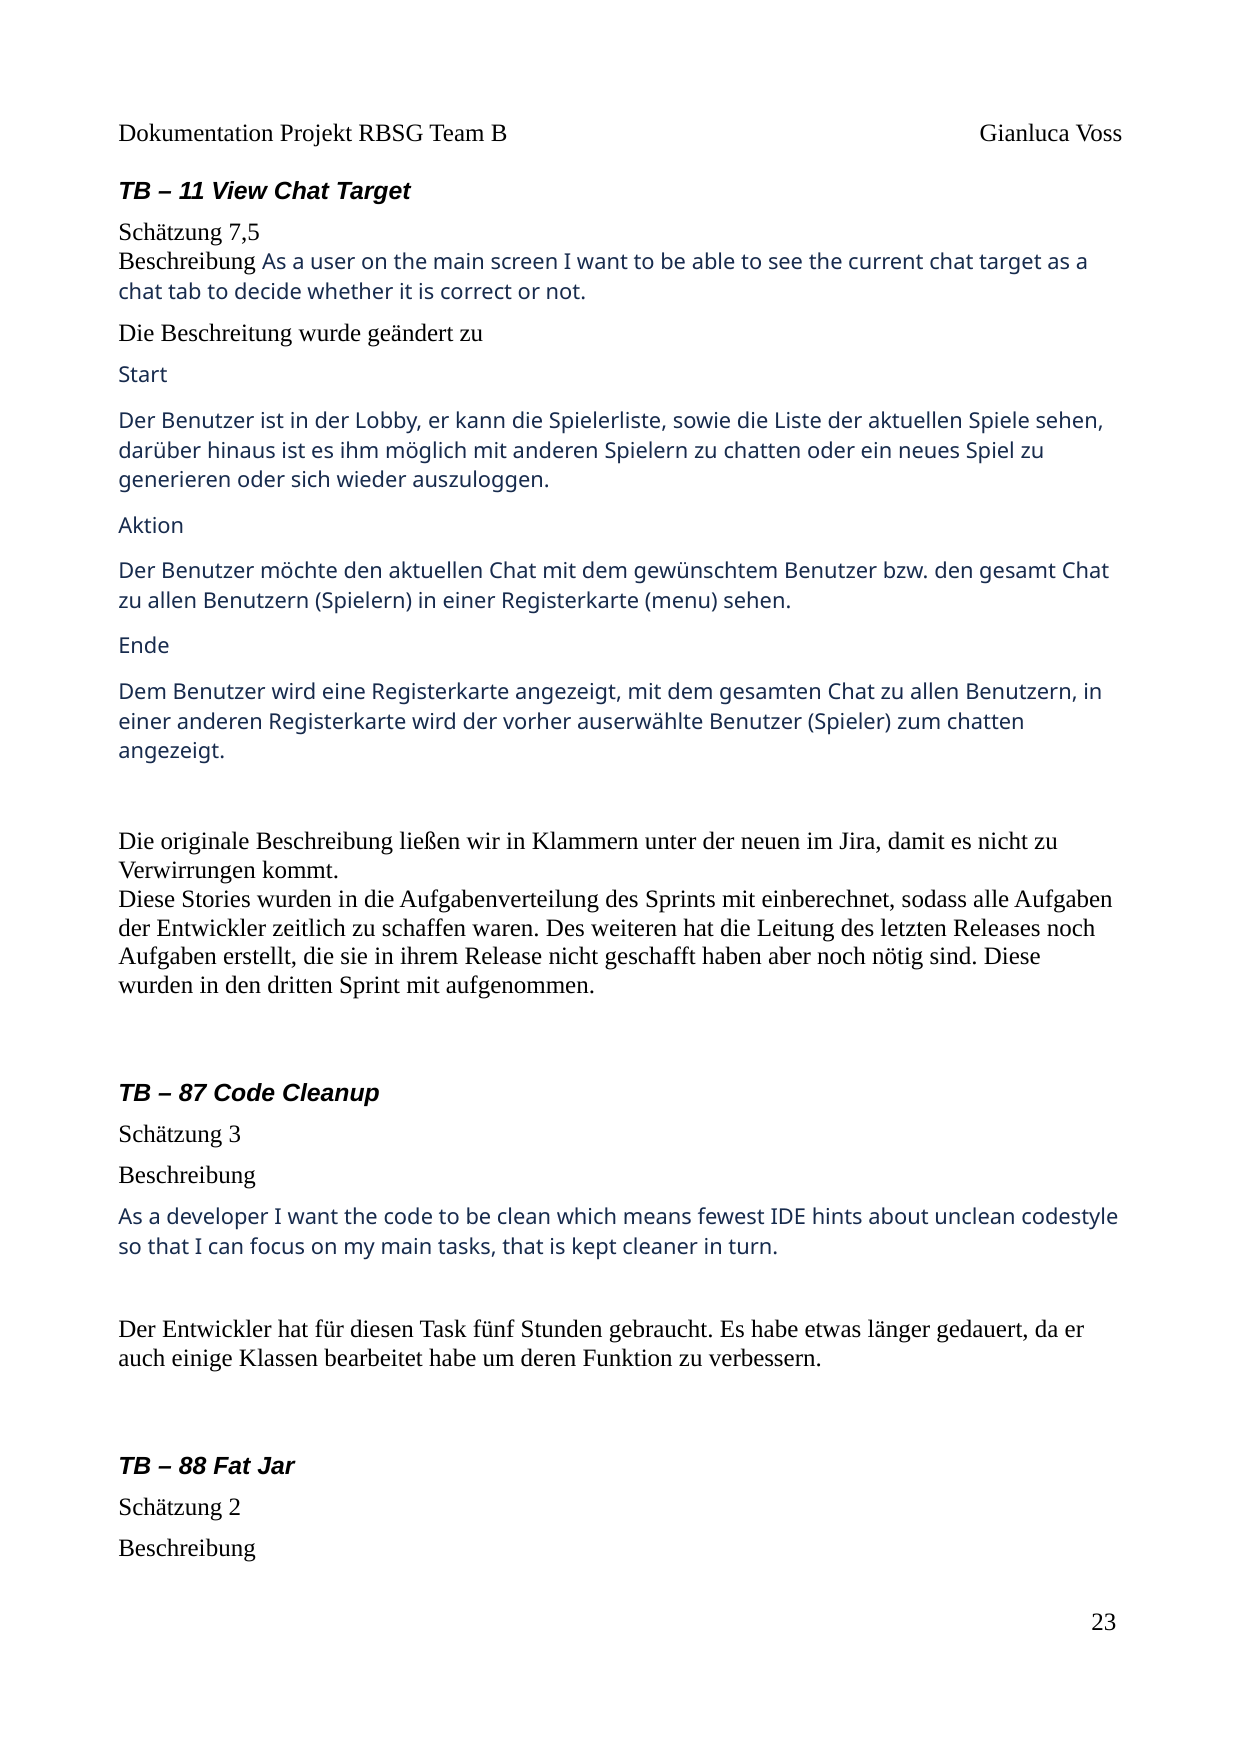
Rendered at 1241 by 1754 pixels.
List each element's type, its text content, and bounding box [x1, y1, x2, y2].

text Schätzung 3 [118, 1119, 1122, 1147]
subtitle TB – 87 Code Cleanup [118, 1078, 1122, 1106]
text Die Beschreitung wurde geändert zu [118, 318, 1122, 347]
text Dem Benutzer wird eine Registerkarte angezeigt, mit dem gesamten Chat zu allen Benutzern, in einer anderen Registerkarte wird der vorher auserwählte Benutzer (Spieler) zum chatten angezeigt. [118, 676, 1122, 765]
text Der Benutzer möchte den aktuellen Chat mit dem gewünschtem Benutzer bzw. den gesamt Chat zu allen Benutzern (Spielern) in einer Registerkarte (menu) sehen. [118, 555, 1122, 615]
text Beschreibung [118, 1160, 1122, 1189]
text Beschreibung As a user on the main screen I want to be able to see the current chat target as a chat tab to decide whether it is correct or not. [118, 246, 1122, 306]
text Ende [118, 631, 1122, 660]
text Schätzung 7,5 [118, 217, 1122, 246]
text Der Entwickler hat für diesen Task fünf Stunden gebraucht. Es habe etwas länger gedauert, da er auch einige Klassen bearbeitet habe um deren Funktion zu verbessern. [118, 1314, 1122, 1372]
text Diese Stories wurden in die Aufgabenverteilung des Sprints mit einberechnet, sodass alle Aufgaben der Entwickler zeitlich zu schaffen waren. Des weiteren hat die Leitung des letzten Releases noch Aufgaben erstellt, die sie in ihrem Release nicht geschafft haben aber noch nötig sind. Diese wurden in den dritten Sprint mit aufgenommen. [118, 884, 1122, 999]
text Die originale Beschreibung ließen wir in Klammern unter der neuen im Jira, damit es nicht zu Verwirrungen kommt. [118, 826, 1122, 884]
text Schätzung 2 [118, 1492, 1122, 1521]
subtitle TB – 88 Fat Jar [118, 1451, 1122, 1479]
text Aktion [118, 510, 1122, 540]
text As a developer I want the code to be clean which means fewest IDE hints about unclean codestyle so that I can focus on my main tasks, that is kept cleaner in turn. [118, 1201, 1122, 1261]
text Beschreibung [118, 1533, 1122, 1562]
text Der Benutzer ist in der Lobby, er kann die Spielerliste, sowie die Liste der aktuellen Spiele sehen, darüber hinaus ist es ihm möglich mit anderen Spielern zu chatten oder ein neues Spiel zu generieren oder sich wieder auszuloggen. [118, 405, 1122, 494]
subtitle TB – 11 View Chat Target [118, 176, 1122, 205]
text Start [118, 359, 1122, 389]
